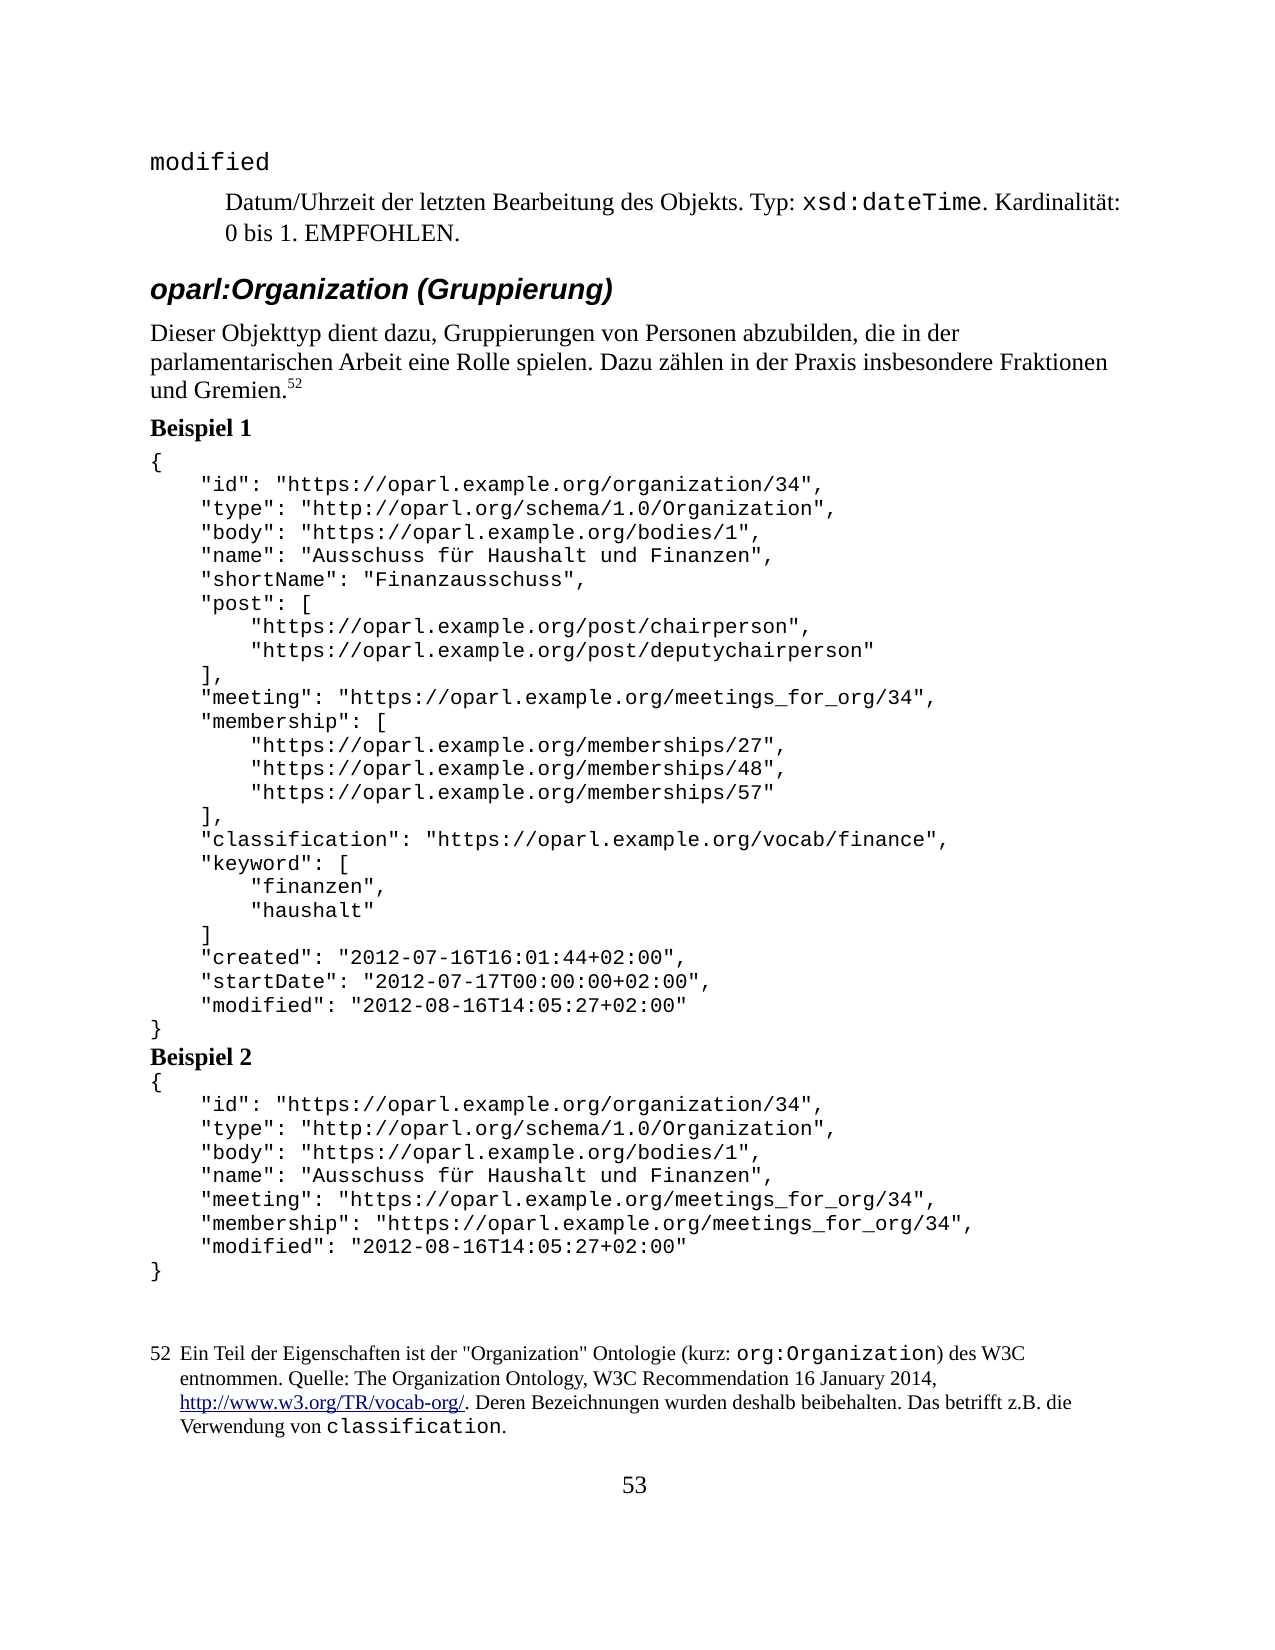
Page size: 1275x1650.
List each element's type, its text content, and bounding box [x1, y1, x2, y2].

text } [150, 1260, 1125, 1283]
text { [150, 1071, 1125, 1094]
text "https://oparl.example.org/memberships/48", [150, 758, 1125, 782]
text "keyword": [ [150, 853, 1125, 876]
text "body": "https://oparl.example.org/bodies/1", [150, 1142, 1125, 1165]
text "https://oparl.example.org/post/chairperson", [150, 616, 1125, 640]
text "finanzen", [150, 876, 1125, 900]
text Datum/Uhrzeit der letzten Bearbeitung des Objekts. Typ: xsd:dateTime. Kardinalität: 0 bis 1. EMPFOHLEN. [225, 187, 1125, 247]
text Ein Teil der Eigenschaften ist der "Organization" Ontologie (kurz: org:Organization) des W3C entnommen. Quelle: The Organization Ontology, W3C Recommendation 16 January 2014, http://www.w3.org/TR/vocab-org/. Deren Bezeichnungen wurden deshalb beibehalten. Das betrifft z.B. die Verwendung von classification. [150, 1340, 1125, 1440]
text "type": "http://oparl.org/schema/1.0/Organization", [150, 1118, 1125, 1142]
text "modified": "2012-08-16T14:05:27+02:00" [150, 995, 1125, 1018]
text "meeting": "https://oparl.example.org/meetings_for_org/34", [150, 1189, 1125, 1213]
text Dieser Objekttyp dient dazu, Gruppierungen von Personen abzubilden, die in der parlamentarischen Arbeit eine Rolle spielen. Dazu zählen in der Praxis insbesondere Fraktionen und Gremien. [150, 318, 1125, 404]
text "startDate": "2012-07-17T00:00:00+02:00", [150, 971, 1125, 995]
text "shortName": "Finanzausschuss", [150, 569, 1125, 593]
text "https://oparl.example.org/memberships/57" [150, 782, 1125, 806]
subtitle oparl:Organization (Gruppierung) [150, 272, 1125, 305]
text "name": "Ausschuss für Haushalt und Finanzen", [150, 545, 1125, 569]
text "id": "https://oparl.example.org/organization/34", [150, 1094, 1125, 1118]
text "type": "http://oparl.org/schema/1.0/Organization", [150, 498, 1125, 522]
text ], [150, 664, 1125, 687]
text "https://oparl.example.org/post/deputychairperson" [150, 640, 1125, 664]
text modified [150, 150, 1125, 178]
text ], [150, 806, 1125, 829]
text "membership": [ [150, 711, 1125, 734]
text "membership": "https://oparl.example.org/meetings_for_org/34", [150, 1213, 1125, 1236]
text Beispiel 2 [150, 1042, 1125, 1071]
text "name": "Ausschuss für Haushalt und Finanzen", [150, 1165, 1125, 1189]
text Beispiel 1 [150, 413, 1125, 442]
text "modified": "2012-08-16T14:05:27+02:00" [150, 1236, 1125, 1260]
text "id": "https://oparl.example.org/organization/34", [150, 474, 1125, 498]
text "haushalt" [150, 900, 1125, 924]
text "https://oparl.example.org/memberships/27", [150, 734, 1125, 758]
text "meeting": "https://oparl.example.org/meetings_for_org/34", [150, 687, 1125, 711]
text ] [150, 924, 1125, 947]
text "body": "https://oparl.example.org/bodies/1", [150, 522, 1125, 545]
text "post": [ [150, 593, 1125, 616]
text "classification": "https://oparl.example.org/vocab/finance", [150, 829, 1125, 853]
text } [150, 1018, 1125, 1042]
text { [150, 451, 1125, 474]
text "created": "2012-07-16T16:01:44+02:00", [150, 947, 1125, 971]
